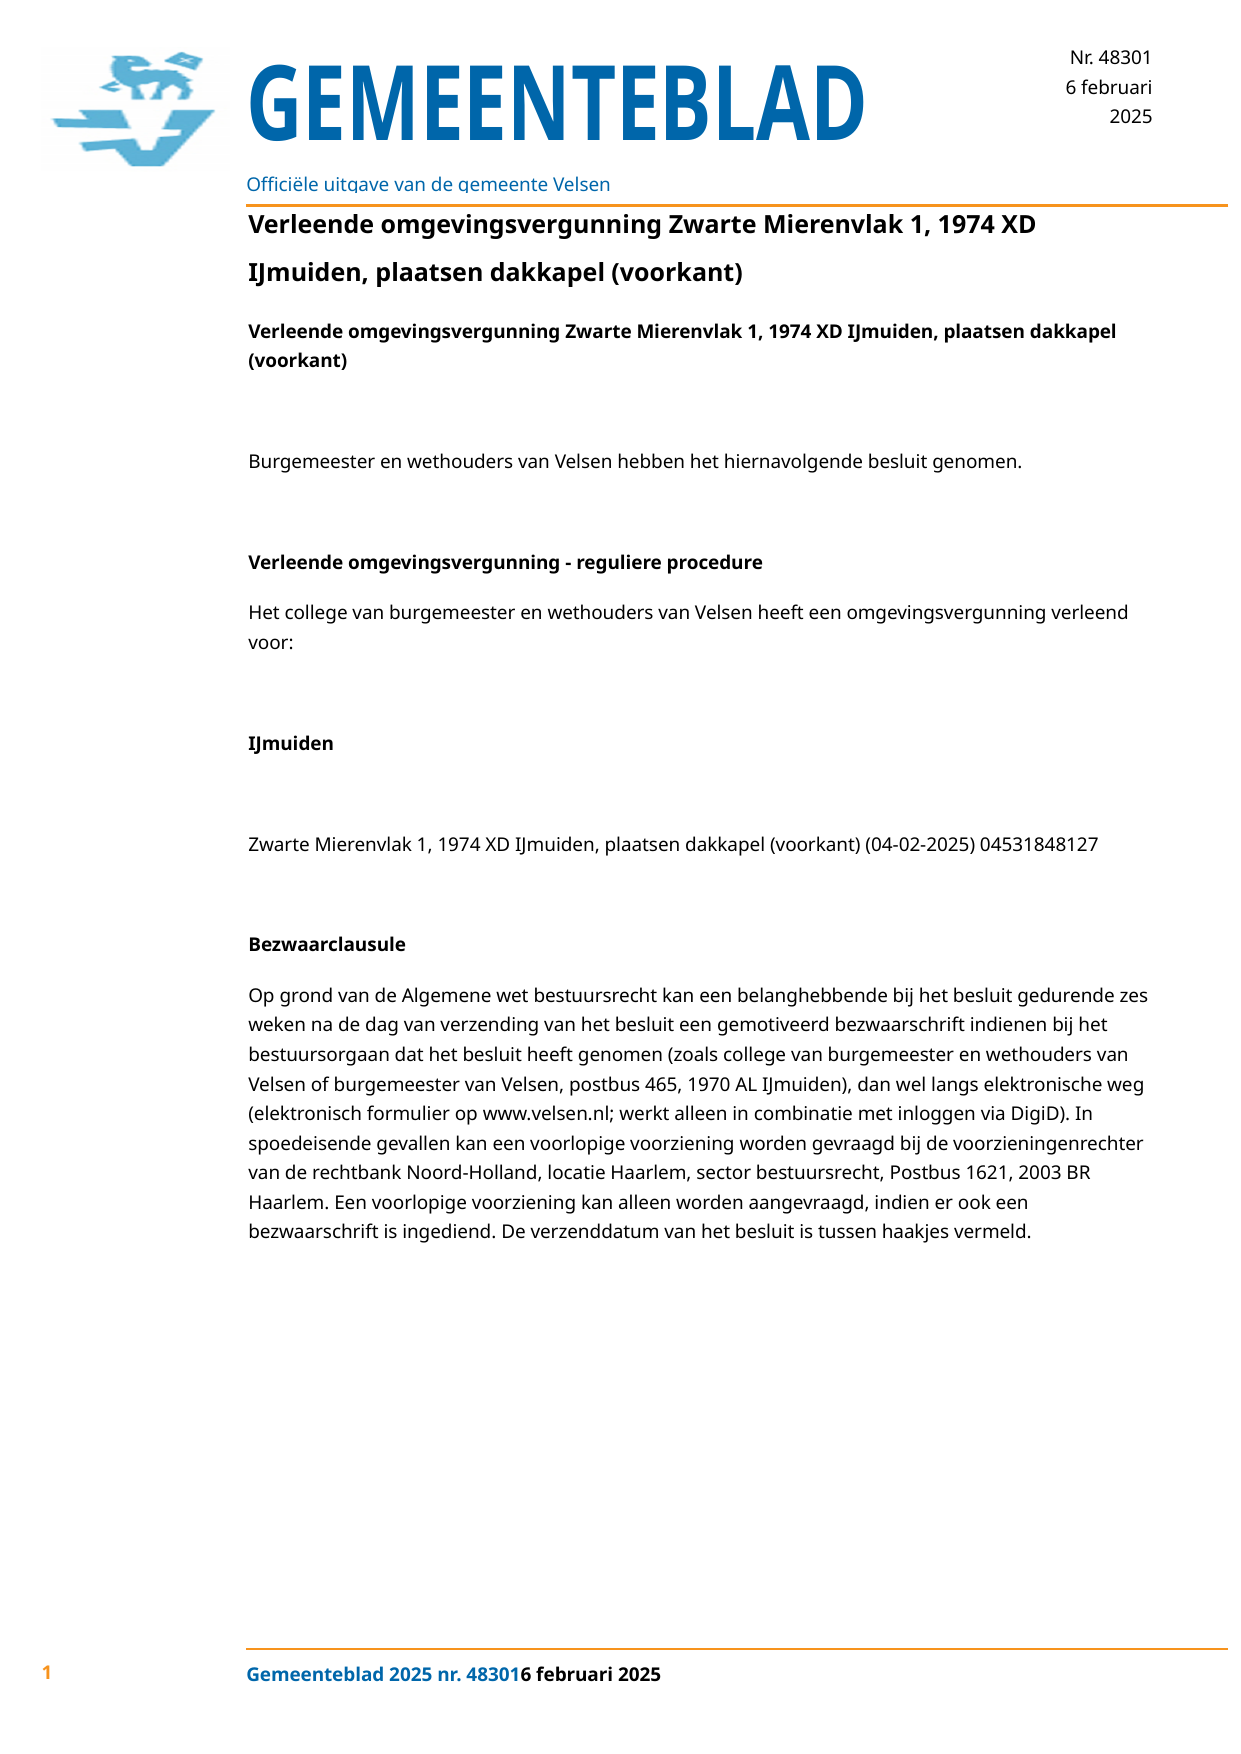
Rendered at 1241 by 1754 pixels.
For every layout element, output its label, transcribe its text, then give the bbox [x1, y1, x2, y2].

text Verleende omgevingsvergunning - reguliere procedure [248, 549, 1152, 575]
picture [41, 47, 231, 172]
text Verleende omgevingsvergunning Zwarte Mierenvlak 1, 1974 XD IJmuiden, plaatsen dakkapel (voorkant) [248, 207, 1152, 288]
text Bezwaarclausule [248, 932, 1152, 957]
text Verleende omgevingsvergunning Zwarte Mierenvlak 1, 1974 XD IJmuiden, plaatsen dakkapel (voorkant) [248, 318, 1152, 373]
text Op grond van de Algemene wet bestuursrecht kan een belanghebbende bij het besluit gedurende zes weken na de dag van verzending van het besluit een gemotiveerd bezwaarschrift indienen bij het bestuursorgaan dat het besluit heeft genomen (zoals college van burgemeester en wethouders van Velsen of burgemeester van Velsen, postbus 465, 1970 AL IJmuiden), dan wel langs elektronische weg (elektronisch formulier op www.velsen.nl; werkt alleen in combinatie met inloggen via DigiD). In spoedeisende gevallen kan een voorlopige voorziening worden gevraagd bij de voorzieningenrechter van de rechtbank Noord-Holland, locatie Haarlem, sector bestuursrecht, Postbus 1621, 2003 BR Haarlem. Een voorlopige voorziening kan alleen worden aangevraagd, indien er ook een bezwaarschrift is ingediend. De verzenddatum van het besluit is tussen haakjes vermeld. [248, 982, 1152, 1244]
text IJmuiden [248, 730, 1152, 756]
text Burgemeester en wethouders van Velsen hebben het hiernavolgende besluit genomen. [248, 448, 1152, 474]
text Het college van burgemeester en wethouders van Velsen heeft een omgevingsvergunning verleend voor: [248, 599, 1152, 655]
text Zwarte Mierenvlak 1, 1974 XD IJmuiden, plaatsen dakkapel (voorkant) (04-02-2025) 04531848127 [248, 831, 1152, 857]
